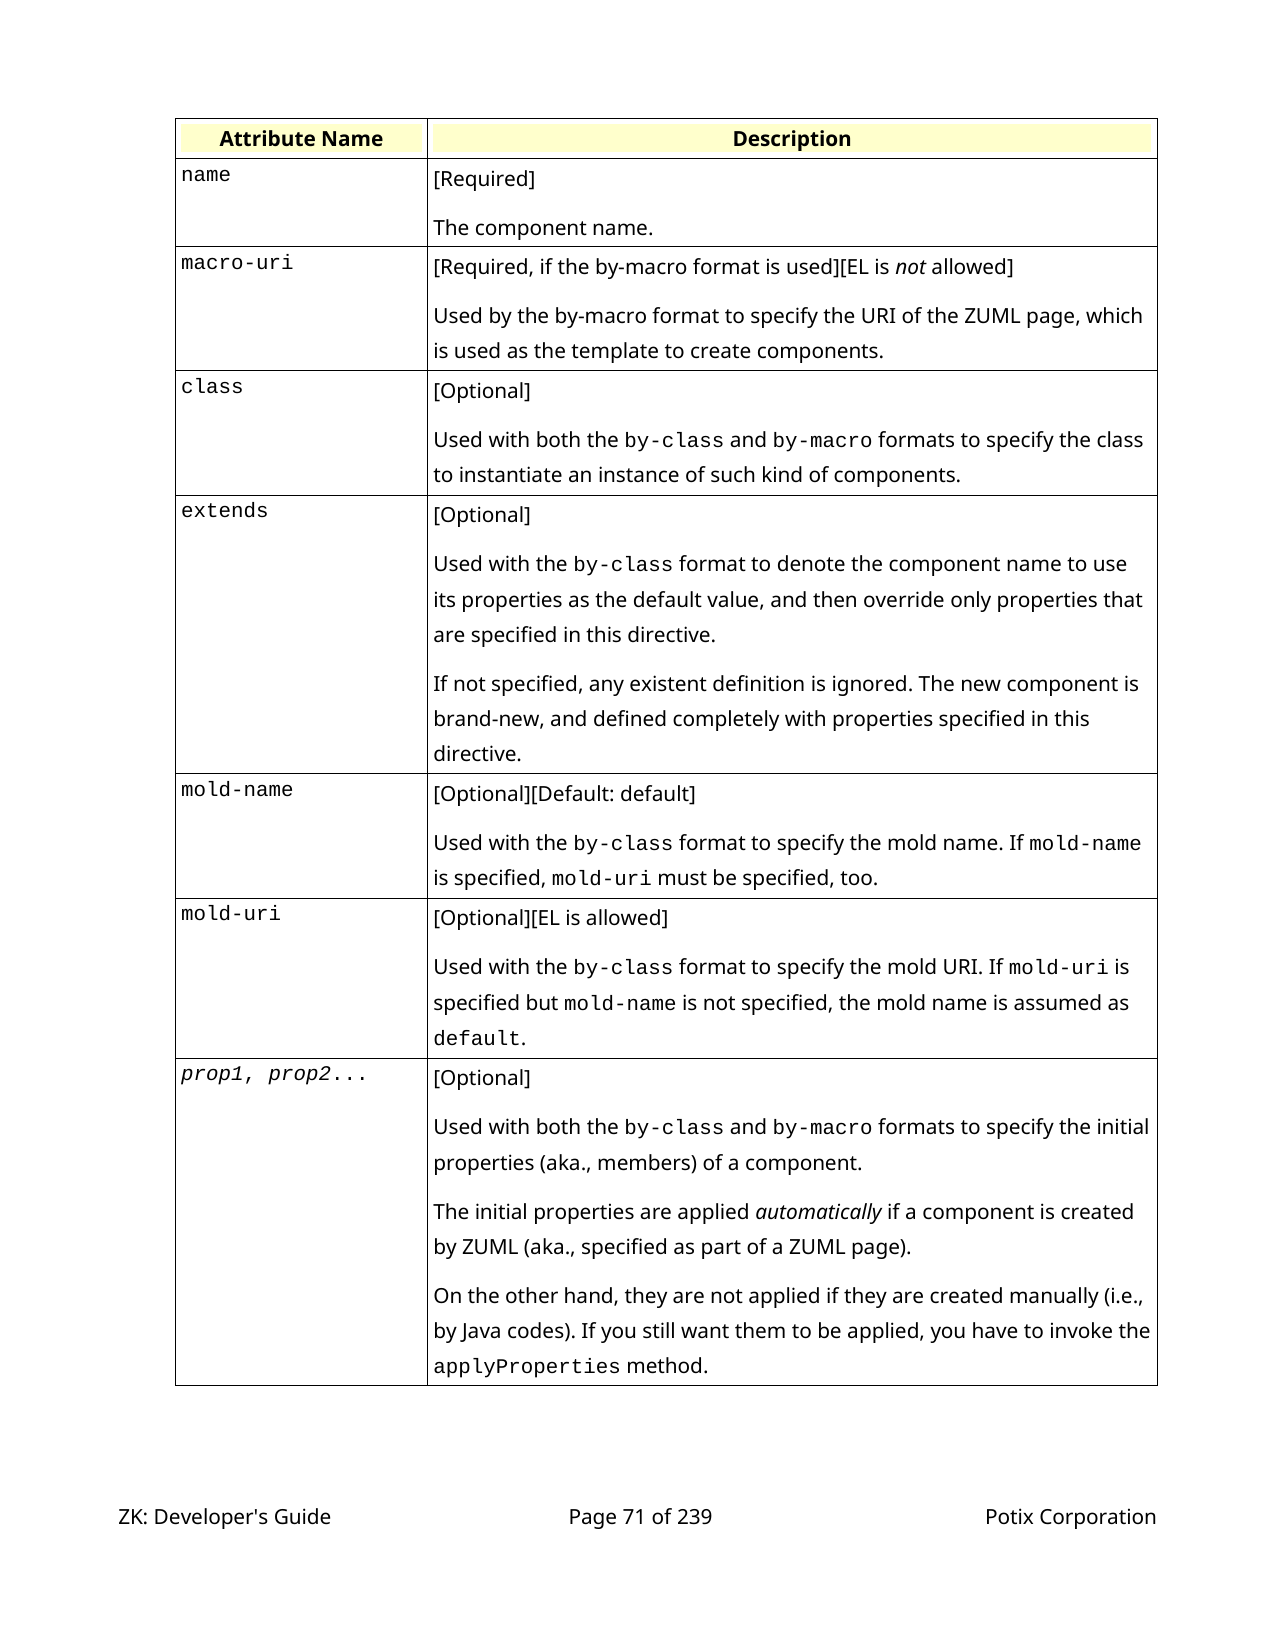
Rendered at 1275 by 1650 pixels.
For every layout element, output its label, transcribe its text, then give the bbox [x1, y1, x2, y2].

table_cell [Optional][Default: default] Used with the by-class format to specify the mold name. If mold-name is specified, mold-uri must be specified, too. [428, 774, 1157, 898]
table_cell mold-name [176, 774, 427, 898]
table_cell class [176, 371, 427, 495]
table_header Attribute Name [176, 119, 427, 158]
table_cell [Required] The component name. [428, 159, 1157, 246]
table_cell macro-uri [176, 247, 427, 370]
table_header Description [428, 119, 1157, 158]
table_cell prop1, prop2... [176, 1059, 427, 1385]
table_cell [Optional] Used with the by-class format to denote the component name to use its properties as the default value, and then override only properties that are specified in this directive. If not specified, any existent definition is ignored. The new component is brand-new, and defined completely with properties specified in this directive. [428, 496, 1157, 773]
table_cell name [176, 159, 427, 246]
table_cell extends [176, 496, 427, 773]
table_cell [Optional] Used with both the by-class and by-macro formats to specify the class to instantiate an instance of such kind of components. [428, 371, 1157, 495]
table_cell [Optional] Used with both the by-class and by-macro formats to specify the initial properties (aka., members) of a component. The initial properties are applied automatically if a component is created by ZUML (aka., specified as part of a ZUML page). On the other hand, they are not applied if they are created manually (i.e., by Java codes). If you still want them to be applied, you have to invoke the applyProperties method. [428, 1059, 1157, 1385]
table_cell [Optional][EL is allowed] Used with the by-class format to specify the mold URI. If mold-uri is specified but mold-name is not specified, the mold name is assumed as default. [428, 899, 1157, 1058]
table_cell mold-uri [176, 899, 427, 1058]
table_cell [Required, if the by-macro format is used][EL is not allowed] Used by the by-macro format to specify the URI of the ZUML page, which is used as the template to create components. [428, 247, 1157, 370]
